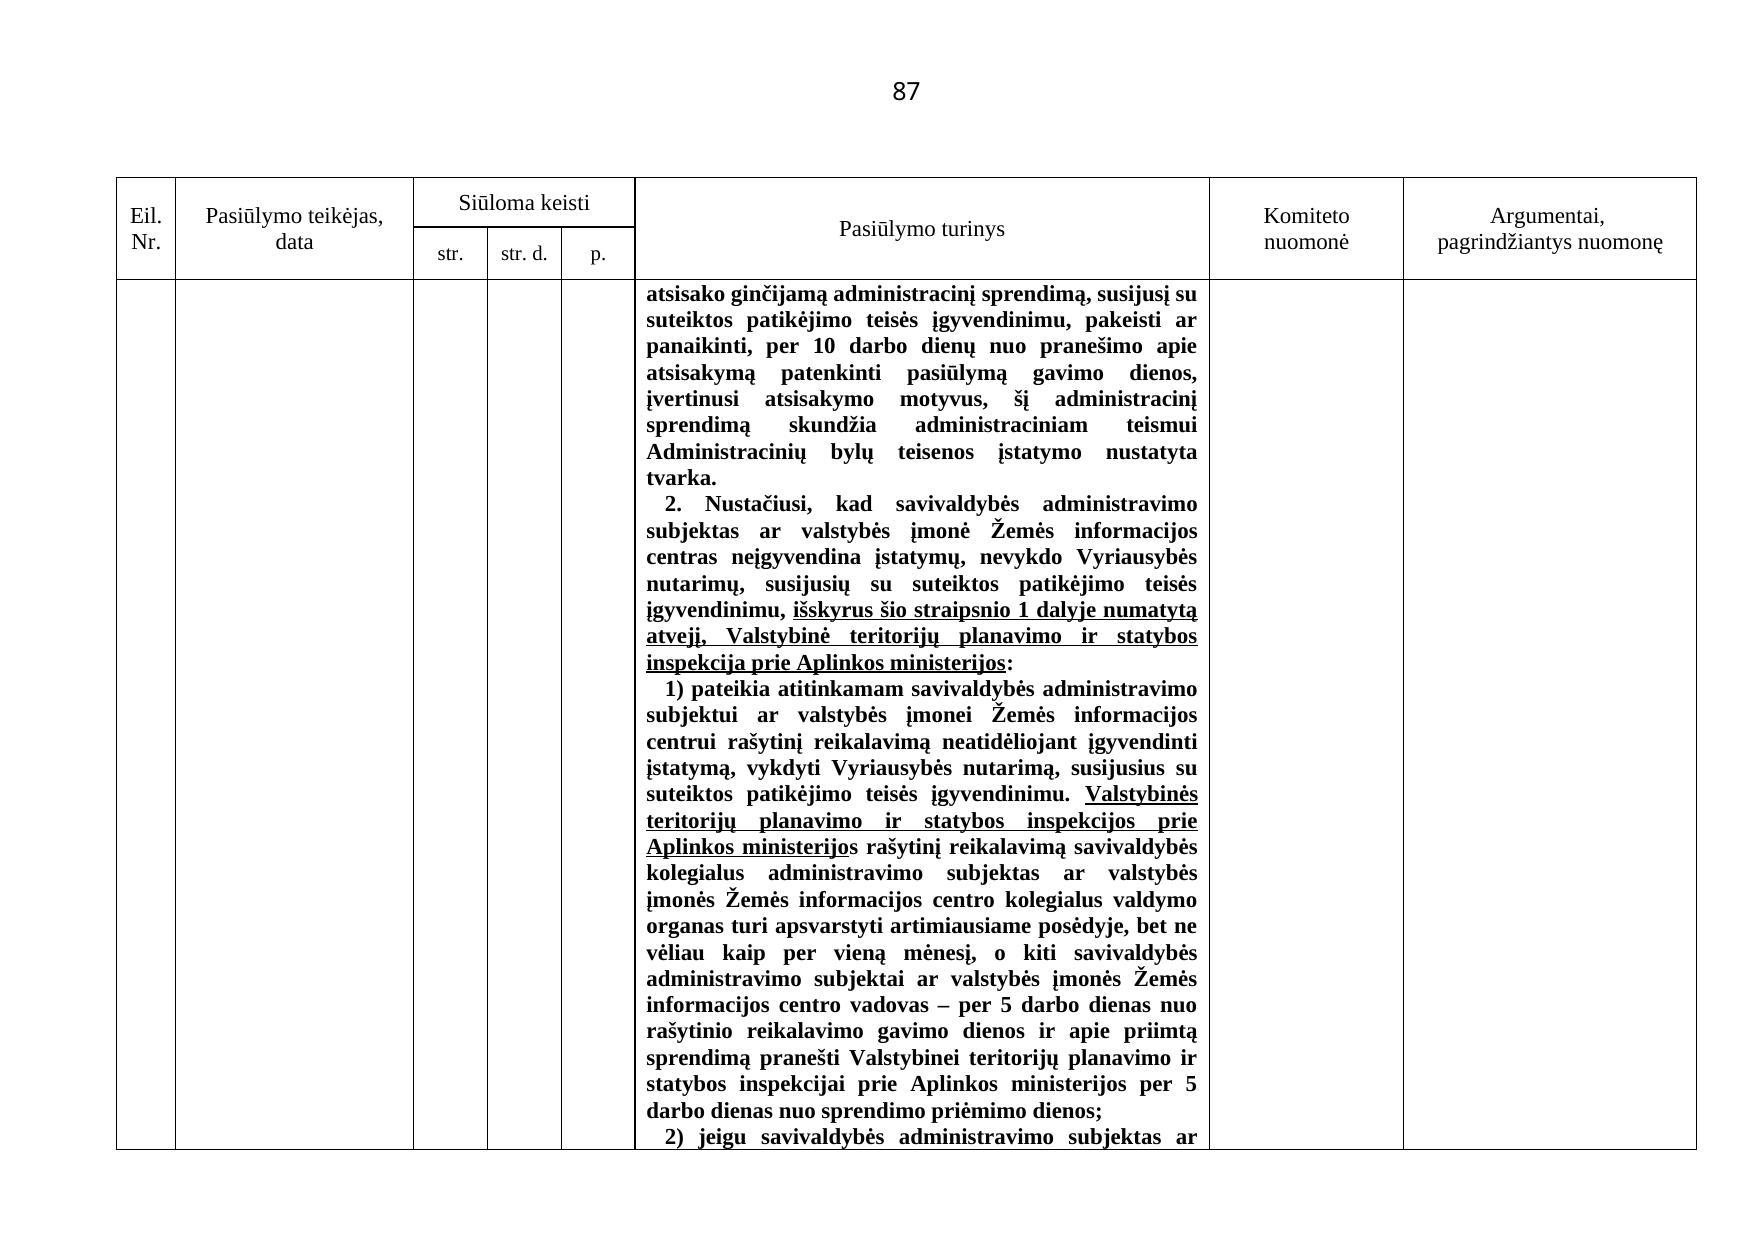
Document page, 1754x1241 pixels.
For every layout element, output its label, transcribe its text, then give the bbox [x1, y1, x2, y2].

table_cell [1404, 280, 1696, 1149]
table_header Pasiūlymo turinys [636, 178, 1209, 279]
table_cell str. [414, 228, 487, 279]
table_header Eil. Nr. [117, 178, 175, 279]
table_cell atsisako ginčijamą administracinį sprendimą, susijusį su suteiktos patikėjimo teisės įgyvendinimu, pakeisti ar panaikinti, per 10 darbo dienų nuo pranešimo apie atsisakymą patenkinti pasiūlymą gavimo dienos, įvertinusi atsisakymo motyvus, šį administracinį sprendimą skundžia administraciniam teismui Administracinių bylų teisenos įstatymo nustatyta tvarka. 2. Nustačiusi, kad savivaldybės administravimo subjektas ar valstybės įmonė Žemės informacijos centras neįgyvendina įstatymų, nevykdo Vyriausybės nutarimų, susijusių su suteiktos patikėjimo teisės įgyvendinimu, išskyrus šio straipsnio 1 dalyje numatytą atvejį, Valstybinė teritorijų planavimo ir statybos inspekcija prie Aplinkos ministerijos: 1) pateikia atitinkamam savivaldybės administravimo subjektui ar valstybės įmonei Žemės informacijos centrui rašytinį reikalavimą neatidėliojant įgyvendinti įstatymą, vykdyti Vyriausybės nutarimą, susijusius su suteiktos patikėjimo teisės įgyvendinimu. Valstybinės teritorijų planavimo ir statybos inspekcijos prie Aplinkos ministerijos rašytinį reikalavimą savivaldybės kolegialus administravimo subjektas ar valstybės įmonės Žemės informacijos centro kolegialus valdymo organas turi apsvarstyti artimiausiame posėdyje, bet ne vėliau kaip per vieną mėnesį, o kiti savivaldybės administravimo subjektai ar valstybės įmonės Žemės informacijos centro vadovas – per 5 darbo dienas nuo rašytinio reikalavimo gavimo dienos ir apie priimtą sprendimą pranešti Valstybinei teritorijų planavimo ir statybos inspekcijai prie Aplinkos ministerijos per 5 darbo dienas nuo sprendimo priėmimo dienos; 2) jeigu savivaldybės administravimo subjektas ar [636, 280, 1209, 1149]
table_header Argumentai, pagrindžiantys nuomonę [1404, 178, 1696, 279]
table_cell [176, 280, 413, 1149]
table_cell str. d. [488, 228, 561, 279]
table_cell [1210, 280, 1403, 1149]
table_cell p. [562, 228, 634, 279]
table_header Komiteto nuomonė [1210, 178, 1403, 279]
table_cell [488, 280, 561, 1149]
table_cell [562, 280, 634, 1149]
table_header Pasiūlymo teikėjas, data [176, 178, 413, 279]
table_header Siūloma keisti [414, 178, 634, 226]
table_cell [117, 280, 175, 1149]
table_cell [414, 280, 487, 1149]
